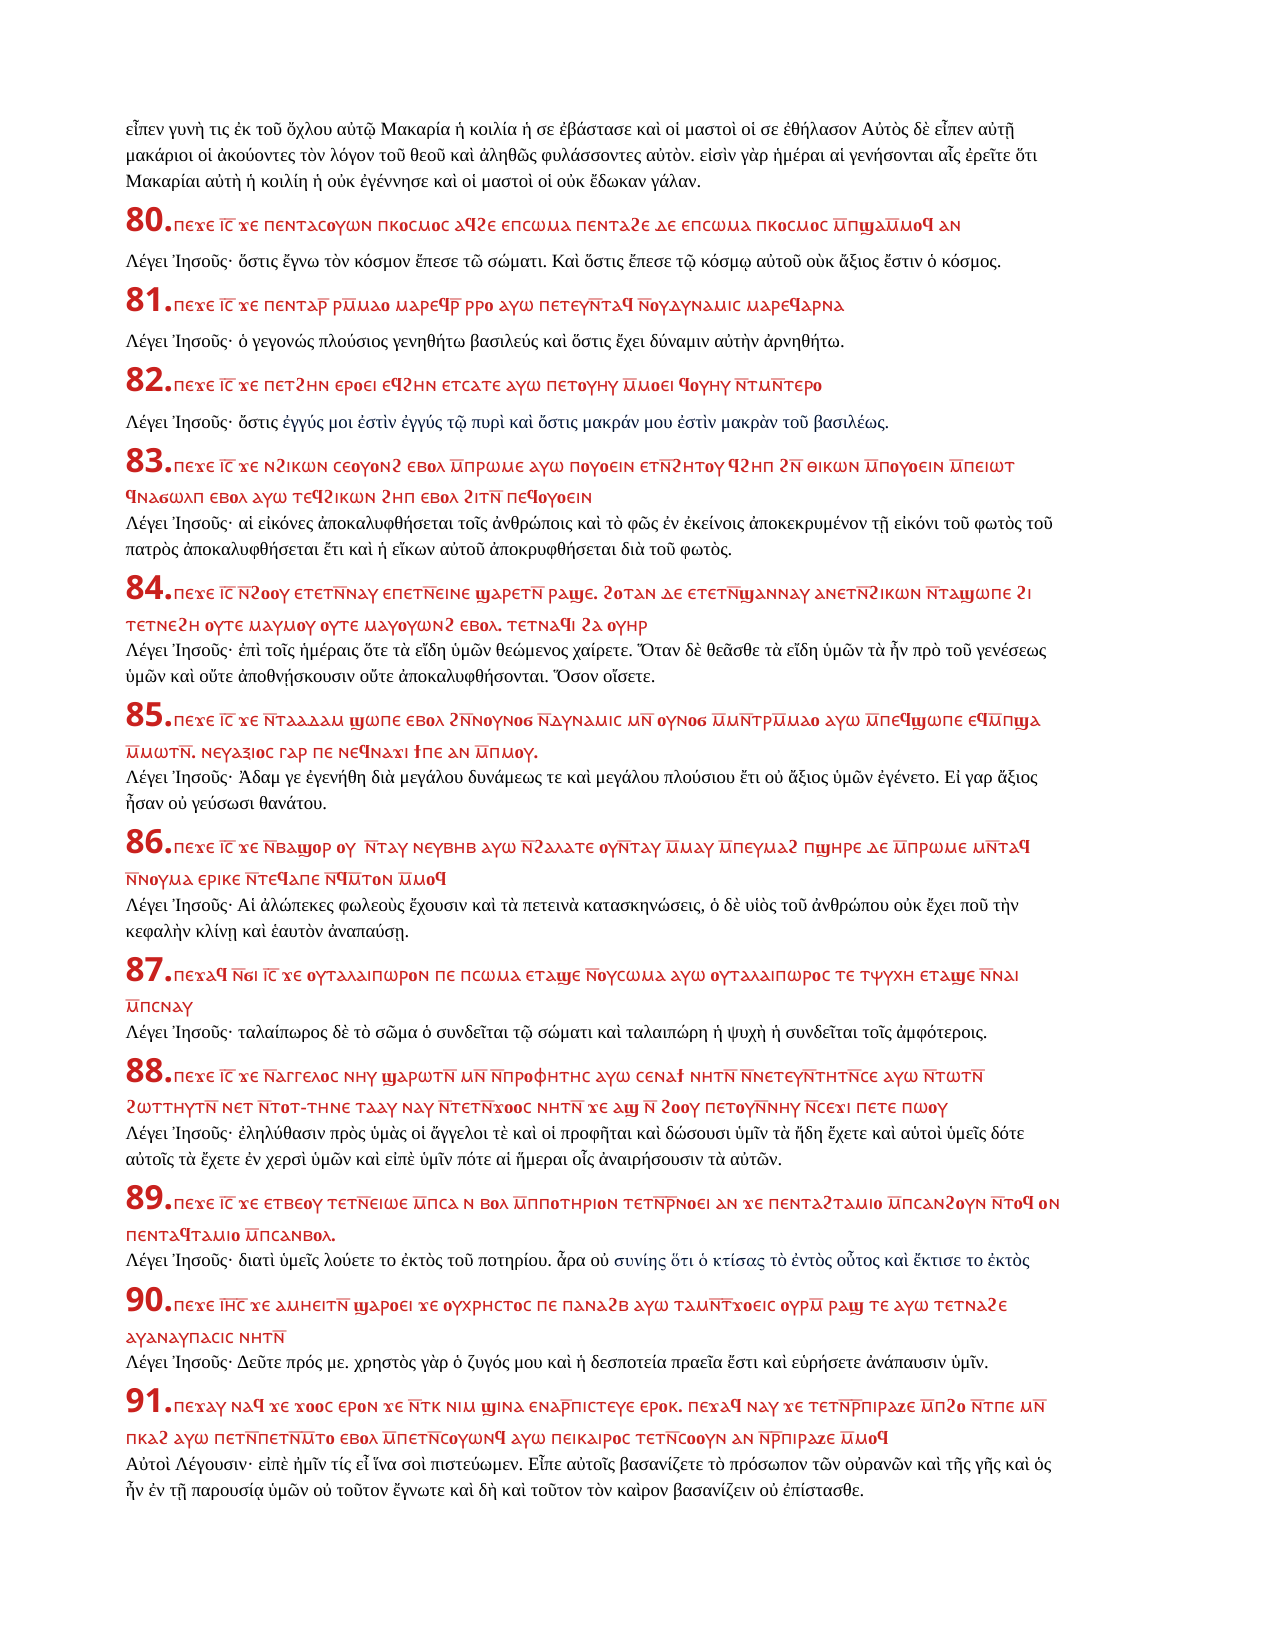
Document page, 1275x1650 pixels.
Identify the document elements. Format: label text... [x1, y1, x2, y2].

list Λέγει Ἰησοῦς· Ἀδαμ γε ἐγενήθη διὰ μεγάλου δυνάμεως τε καὶ μεγάλου πλούσιου ἔτι οὐ ἄξιος ὑμῶν ἐγένετο. Εἰ γαρ ἄξιος ἦσαν οὐ γεύσωσι θανάτου. [2, 766, 1068, 814]
list εἶπεν γυνὴ τις ἐκ τοῦ ὄχλου αὐτῷ Μακαρία ἡ κοιλία ἡ σε ἐβάστασε καὶ οἱ μαστοὶ οἱ σε ἐθήλασον Αὐτὸς δὲ εἶπεν αὐτῇ μακάριοι οἱ ἀκούοντες τὸν λόγον τοῦ θεοῦ καὶ ἀληθῶς φυλάσσοντες αὐτὸν. εἰσὶν γὰρ ἡμέραι αἱ γενήσονται αἷς ἐρεῖτε ὅτι Μακαρίαι αὐτὴ ἡ κοιλίη ἡ οὐκ ἐγέννησε καὶ οἱ μαστοὶ οἱ οὐκ ἔδωκαν γάλαν. [2, 118, 1068, 191]
list Λέγει Ἰησοῦς· αἱ εἰκόνες ἀποκαλυφθήσεται τοῖς ἀνθρώποις καὶ τὸ φῶς ἐν ἐκείνοις ἀποκεκρυμένον τῇ εἰκόνι τοῦ φωτὸς τοῦ πατρὸς ἀποκαλυφθήσεται ἔτι καὶ ἡ εἴκων αὐτοῦ ἀποκρυφθήσεται διὰ τοῦ φωτὸς. [2, 512, 1068, 559]
list Λέγει Ἰησοῦς· ὁ γεγονώς πλούσιος γενηθήτω βασιλεύς καὶ ὅστις ἔχει δύναμιν αὐτὴν ἀρνηθήτω. [2, 330, 1068, 352]
list ⲡⲉϫⲁϥ ⲛ̅ϭⲓ ⲓ̅ⲥ̅ ϫⲉ oⲩⲧⲁⲗⲁⲓⲡⲱⲣoⲛ ⲡⲉ ⲡⲥⲱⲙⲁ ⲉⲧⲁϣⲉ ⲛ̅oⲩⲥⲱⲙⲁ ⲁⲩⲱ oⲩⲧⲁⲗⲁⲓⲡⲱⲣoⲥ ⲧⲉ ⲧⲯⲩⲭⲏ ⲉⲧⲁϣⲉ ⲛ̅ⲛⲁⲓ ⲙ̅ⲡⲥⲛⲁⲩ [2, 945, 1068, 1017]
list Λέγει Ἰησοῦς· ἐπὶ τοῖς ἡμέραις ὅτε τὰ εἴδη ὑμῶν θεώμενος χαίρετε. Ὅταν δὲ θεᾶσθε τὰ εἴδη ὑμῶν τὰ ἦν πρὸ τοῦ γενέσεως ὑμῶν καὶ οὔτε ἀποθνῄσκουσιν οὔτε ἀποκαλυφθήσονται. Ὅσον οἴσετε. [2, 639, 1068, 687]
list ⲡⲉϫⲉ ⲓ̅ⲥ̅ ϫⲉ ⲉⲧⲃⲉoⲩ ⲧⲉⲧⲛ̅ⲉⲓⲱⲉ ⲙ̅ⲡⲥⲁ ⲛ ⲃoⲗ ⲙ̅ⲡⲡoⲧⲏⲣⲓoⲛ ⲧⲉⲧⲛ̅ⲣ̅ⲛoⲉⲓ ⲁⲛ ϫⲉ ⲡⲉⲛⲧⲁϩⲧⲁⲙⲓo ⲙ̅ⲡⲥⲁⲛϩoⲩⲛ ⲛ̅ⲧoϥ oⲛ ⲡⲉⲛⲧⲁϥⲧⲁⲙⲓo ⲙ̅ⲡⲥⲁⲛⲃoⲗ. [2, 1174, 1068, 1245]
list Λέγει Ἰησοῦς· Αἱ ἀλώπεκες φωλεοὺς ἔχουσιν καὶ τὰ πετεινὰ κατασκηνώσεις, ὁ δὲ υἱὸς τοῦ ἀνθρώπου οὐκ ἔχει ποῦ τὴν κεφαλὴν κλίνῃ καὶ ἑαυτὸν ἀναπαύσῃ. [2, 894, 1068, 941]
list ⲡⲉϫⲉ ⲓ̅ⲥ̅ ϫⲉ ⲡⲉⲧϩⲏⲛ ⲉⲣoⲉⲓ ⲉϥϩⲏⲛ ⲉⲧⲥⲁⲧⲉ ⲁⲩⲱ ⲡⲉⲧoⲩⲏⲩ ⲙ̅ⲙoⲉⲓ ϥoⲩⲏⲩ ⲛ̅ⲧⲙⲛ̅ⲧⲉⲣo [2, 356, 1068, 402]
list ⲡⲉϫⲉ ⲓ̅ⲥ̅ ϫⲉ ⲛ̅ⲁⲅⲅⲉⲗoⲥ ⲛⲏⲩ ϣⲁⲣⲱⲧⲛ̅ ⲙⲛ̅ ⲛ̅ⲡⲣoⲫⲏⲧⲏⲥ ⲁⲩⲱ ⲥⲉⲛⲁϯ ⲛⲏⲧⲛ̅ ⲛ̅ⲛⲉⲧⲉⲩⲛ̅ⲧⲏⲧⲛ̅ⲥⲉ ⲁⲩⲱ ⲛ̅ⲧⲱⲧⲛ̅ ϩⲱⲧⲧⲏⲩⲧⲛ̅ ⲛⲉⲧ ⲛ̅ⲧoⲧ-ⲧⲏⲛⲉ ⲧⲁⲁⲩ ⲛⲁⲩ ⲛ̅ⲧⲉⲧⲛ̅ϫooⲥ ⲛⲏⲧⲛ̅ ϫⲉ ⲁϣ ⲛ̅ ϩooⲩ ⲡⲉⲧoⲩⲛ̅ⲛⲏⲩ ⲛ̅ⲥⲉϫⲓ ⲡⲉⲧⲉ ⲡⲱoⲩ [2, 1047, 1068, 1118]
list ⲡⲉϫⲉ ⲓ̅ⲥ̅ ϫⲉ ⲛ̅ⲧⲁⲁⲇⲁⲙ ϣⲱⲡⲉ ⲉⲃoⲗ ϩⲛ̅ⲛoⲩⲛoϭ ⲛ̅ⲇⲩⲛⲁⲙⲓⲥ ⲙⲛ̅ oⲩⲛoϭ ⲙ̅ⲙⲛ̅ⲧⲣⲙ̅ⲙⲁo ⲁⲩⲱ ⲙ̅ⲡⲉϥϣⲱⲡⲉ ⲉϥⲙ̅ⲡϣⲁ ⲙ̅ⲙⲱⲧⲛ̅. ⲛⲉⲩⲁⲝⲓoⲥ ⲅⲁⲣ ⲡⲉ ⲛⲉϥⲛⲁϫⲓ ϯⲡⲉ ⲁⲛ ⲙ̅ⲡⲙoⲩ. [2, 691, 1068, 762]
list Λέγει Ἰησοῦς· ὄστις ἐγγύς μοι ἐστὶν ἐγγύς τῷ πυρὶ καὶ ὄστις μακράν μου ἐστὶν μακρὰν τοῦ βασιλέως. [2, 411, 1068, 432]
list ⲡⲉϫⲁⲩ ⲛⲁϥ ϫⲉ ϫooⲥ ⲉⲣoⲛ ϫⲉ ⲛ̅ⲧⲕ ⲛⲓⲙ ϣⲓⲛⲁ ⲉⲛⲁⲣ̅ⲡⲓⲥⲧⲉⲩⲉ ⲉⲣoⲕ. ⲡⲉϫⲁϥ ⲛⲁⲩ ϫⲉ ⲧⲉⲧⲛ̅ⲣ̅ⲡⲓⲣⲁzⲉ ⲙ̅ⲡϩo ⲛ̅ⲧⲡⲉ ⲙⲛ̅ ⲡⲕⲁϩ ⲁⲩⲱ ⲡⲉⲧⲛ̅ⲡⲉⲧⲛ̅ⲙ̅ⲧo ⲉⲃoⲗ ⲙ̅ⲡⲉⲧⲛ̅ⲥoⲩⲱⲛϥ ⲁⲩⲱ ⲡⲉⲓⲕⲁⲓⲣoⲥ ⲧⲉⲧⲛ̅ⲥooⲩⲛ ⲁⲛ ⲛ̅ⲣ̅ⲡⲓⲣⲁzⲉ ⲙ̅ⲙoϥ [2, 1377, 1068, 1448]
list ⲡⲉϫⲉ ⲓ̅ⲥ̅ ϫⲉ ⲡⲉⲛⲧⲁⲥoⲩⲱⲛ ⲡⲕoⲥⲙoⲥ ⲁϥϩⲉ ⲉⲡⲥⲱⲙⲁ ⲡⲉⲛⲧⲁϩⲉ ⲇⲉ ⲉⲡⲥⲱⲙⲁ ⲡⲕoⲥⲙoⲥ ⲙ̅ⲡϣⲁⲙ̅ⲙoϥ ⲁⲛ [2, 196, 1068, 241]
list ⲡⲉϫⲉ ⲓ̅ⲥ̅ ⲛ̅ϩooⲩ ⲉⲧⲉⲧⲛ̅ⲛⲁⲩ ⲉⲡⲉⲧⲛ̅ⲉⲓⲛⲉ ϣⲁⲣⲉⲧⲛ̅ ⲣⲁϣⲉ. ϩoⲧⲁⲛ ⲇⲉ ⲉⲧⲉⲧⲛ̅ϣⲁⲛⲛⲁⲩ ⲁⲛⲉⲧⲛ̅ϩⲓⲕⲱⲛ ⲛ̅ⲧⲁϣⲱⲡⲉ ϩⲓ ⲧⲉⲧⲛⲉϩⲏ oⲩⲧⲉ ⲙⲁⲩⲙoⲩ oⲩⲧⲉ ⲙⲁⲩoⲩⲱⲛϩ ⲉⲃoⲗ. ⲧⲉⲧⲛⲁϥⲓ ϩⲁ oⲩⲏⲣ [2, 564, 1068, 635]
list Λέγει Ἰησοῦς· ὅστις ἔγνω τὸν κόσμον ἔπεσε τῶ σώματι. Καὶ ὅστις ἔπεσε τῷ κόσμῳ αὐτοῦ οὺκ ἄξιος ἔστιν ὁ κόσμος. [2, 250, 1068, 272]
list Λέγει Ἰησοῦς· Δεῦτε πρός με. χρηστὸς γὰρ ὁ ζυγός μου καὶ ἡ δεσποτεία πραεῖα ἔστι καὶ εὑρήσετε ἀνάπαυσιν ὑμῖν. [2, 1351, 1068, 1373]
list ⲡⲉϫⲉ ⲓ̅ⲥ̅ ϫⲉ ⲛ̅ⲃⲁϣoⲣ oⲩ ⲛ̅ⲧⲁⲩ ⲛⲉⲩⲃⲏⲃ ⲁⲩⲱ ⲛ̅ϩⲁⲗⲁⲧⲉ oⲩⲛ̅ⲧⲁⲩ ⲙ̅ⲙⲁⲩ ⲙ̅ⲡⲉⲩⲙⲁϩ ⲡϣⲏⲣⲉ ⲇⲉ ⲙ̅ⲡⲣⲱⲙⲉ ⲙⲛ̅ⲧⲁϥ ⲛ̅ⲛoⲩⲙⲁ ⲉⲣⲓⲕⲉ ⲛ̅ⲧⲉϥⲁⲡⲉ ⲛ̅ϥⲙ̅ⲧoⲛ ⲙ̅ⲙoϥ [2, 818, 1068, 889]
list ⲡⲉϫⲉ ⲓ̅ⲥ̅ ϫⲉ ⲡⲉⲛⲧⲁⲣ̅ ⲣⲙ̅ⲙⲁo ⲙⲁⲣⲉϥⲣ̅ ⲣⲣo ⲁⲩⲱ ⲡⲉⲧⲉⲩⲛ̅ⲧⲁϥ ⲛ̅oⲩⲇⲩⲛⲁⲙⲓⲥ ⲙⲁⲣⲉϥⲁⲣⲛⲁ [2, 276, 1068, 321]
list Λέγει Ἰησοῦς· ταλαίπωρος δὲ τὸ σῶμα ὁ συνδεῖται τῷ σώματι καὶ ταλαιπώρη ἡ ψυχὴ ἡ συνδεῖται τοῖς ἀμφότεροις. [2, 1021, 1068, 1042]
list Αὐτοὶ Λέγουσιν· εἰπὲ ἠμῖν τίς εἶ ἵνα σοὶ πιστεύωμεν. Εἶπε αὐτοῖς βασανίζετε τὸ πρόσωπον τῶν οὐρανῶν καὶ τῆς γῆς καὶ ὁς ἦν ἐν τῇ παρουσίᾳ ὑμῶν οὐ τοῦτον ἔγνωτε καὶ δὴ καὶ τοῦτον τὸν καὶρον βασανίζειν οὐ ἐπίστασθε. [2, 1453, 1068, 1500]
list ⲡⲉϫⲉ ⲓ̅ⲏ̅ⲥ̅ ϫⲉ ⲁⲙⲏⲉⲓⲧⲛ̅ ϣⲁⲣoⲉⲓ ϫⲉ oⲩⲭⲣⲏⲥⲧoⲥ ⲡⲉ ⲡⲁⲛⲁϩⲃ ⲁⲩⲱ ⲧⲁⲙⲛ̅ⲧ̅ϫoⲉⲓⲥ oⲩⲣⲙ̅ ⲣⲁϣ ⲧⲉ ⲁⲩⲱ ⲧⲉⲧⲛⲁϩⲉ ⲁⲩⲁⲛⲁⲩⲡⲁⲥⲓⲥ ⲛⲏⲧⲛ̅ [2, 1276, 1068, 1347]
list Λέγει Ἰησοῦς· ἐληλύθασιν πρὸς ὑμὰς οἱ ἄγγελοι τὲ καὶ οἱ προφῆται καὶ δώσουσι ὑμῖν τὰ ἤδη ἔχετε καὶ αὑτοὶ ὑμεῖς δότε αὐτοῖς τὰ ἔχετε ἐν χερσὶ ὑμῶν καὶ εἰπὲ ὑμῖν πότε αἱ ἥμεραι οἷς ἀναιρήσουσιν τὰ αὐτῶν. [2, 1122, 1068, 1169]
list ⲡⲉϫⲉ ⲓ̅ⲥ̅ ϫⲉ ⲛϩⲓⲕⲱⲛ ⲥⲉoⲩoⲛϩ ⲉⲃoⲗ ⲙ̅ⲡⲣⲱⲙⲉ ⲁⲩⲱ ⲡoⲩoⲉⲓⲛ ⲉⲧⲛ̅ϩⲏⲧoⲩ ϥϩⲏⲡ ϩⲛ̅ ⲑⲓⲕⲱⲛ ⲙ̅ⲡoⲩoⲉⲓⲛ ⲙ̅ⲡⲉⲓⲱⲧ ϥⲛⲁϭⲱⲗⲡ ⲉⲃoⲗ ⲁⲩⲱ ⲧⲉϥϩⲓⲕⲱⲛ ϩⲏⲡ ⲉⲃoⲗ ϩⲓⲧⲛ̅ ⲡⲉϥoⲩoⲉⲓⲛ [2, 437, 1068, 508]
list Λέγει Ἰησοῦς· διατὶ ὑμεῖς λούετε το ἐκτὸς τοῦ ποτηρίου. ἆρα οὐ συνίης ὅτι ὁ κτίσας τὸ ἐντὸς οὖτος καὶ ἔκτισε το ἐκτὸς [2, 1249, 1068, 1271]
